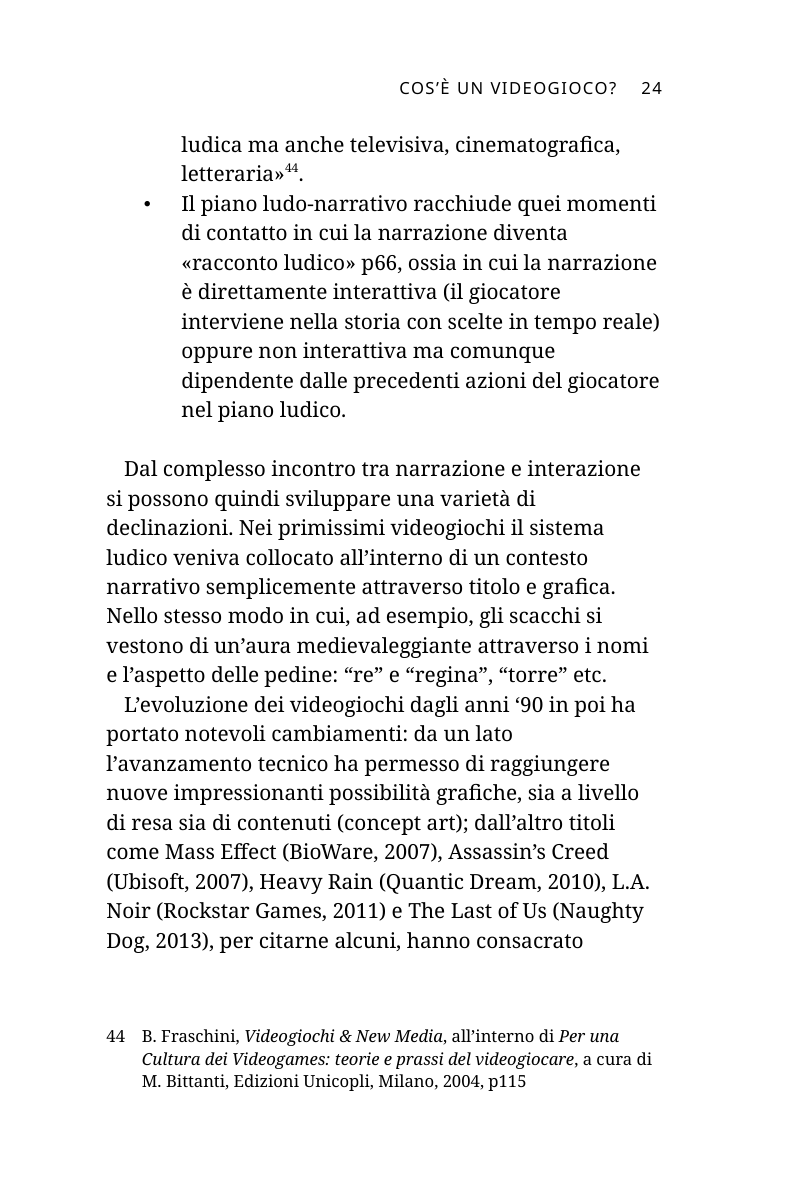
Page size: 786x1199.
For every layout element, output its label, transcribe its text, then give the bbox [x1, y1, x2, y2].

text L’evoluzione dei videogiochi dagli anni ‘90 in poi ha portato notevoli cambiamenti: da un lato l’avanzamento tecnico ha permesso di raggiungere nuove impressionanti possibilità grafiche, sia a livello di resa sia di contenuti (concept art); dall’altro titoli come Mass Effect (BioWare, 2007), Assassin’s Creed (Ubisoft, 2007), Heavy Rain (Quantic Dream, 2010), L.A. Noir (Rockstar Games, 2011) e The Last of Us (Naughty Dog, 2013), per citarne alcuni, hanno consacrato [106, 689, 661, 954]
list ludica ma anche televisiva, cinematografica, letteraria». [144, 129, 661, 188]
list B. Fraschini, Videogiochi & New Media, all’interno di Per una Cultura dei Videogames: teorie e prassi del videogiocare, a cura di M. Bittanti, Edizioni Unicopli, Milano, 2004, p115 [106, 1024, 661, 1093]
text Dal complesso incontro tra narrazione e interazione si possono quindi sviluppare una varietà di declinazioni. Nei primissimi videogiochi il sistema ludico veniva collocato all’interno di un contesto narrativo semplicemente attraverso titolo e grafica. Nello stesso modo in cui, ad esempio, gli scacchi si vestono di un’aura medievaleggiante attraverso i nomi e l’aspetto delle pedine: “re” e “regina”, “torre” etc. [106, 453, 661, 689]
list Il piano ludo-narrativo racchiude quei momenti di contatto in cui la narrazione diventa «racconto ludico» p66, ossia in cui la narrazione è direttamente interattiva (il giocatore interviene nella storia con scelte in tempo reale) oppure non interattiva ma comunque dipendente dalle precedenti azioni del giocatore nel piano ludico. [144, 188, 661, 424]
